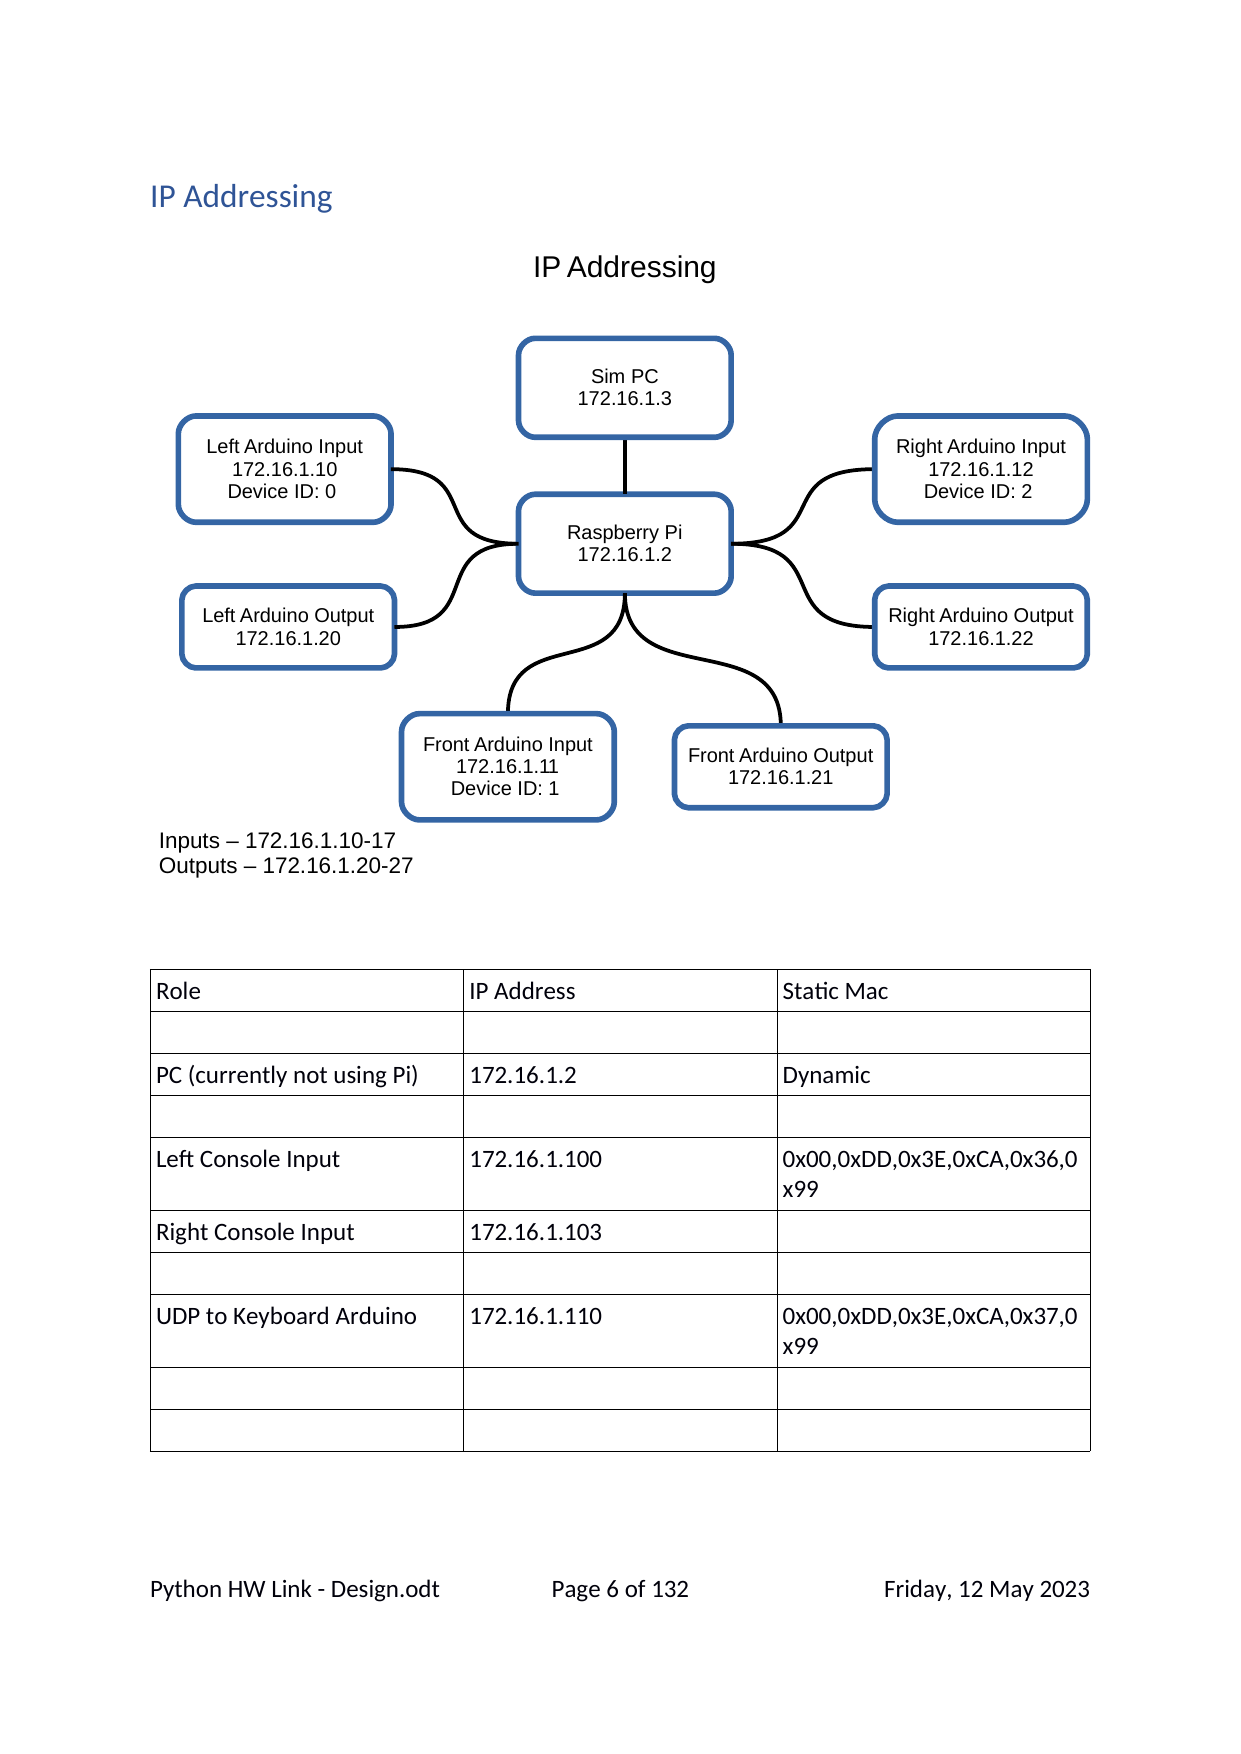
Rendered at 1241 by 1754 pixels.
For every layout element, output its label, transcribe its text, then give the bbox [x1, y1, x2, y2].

table_header IP Address [464, 970, 777, 1011]
table_cell Right Console Input [151, 1211, 463, 1252]
table_cell 172.16.1.2 [464, 1054, 777, 1095]
table_cell [151, 1012, 463, 1053]
table_cell Left Console Input [151, 1138, 463, 1210]
table_cell [778, 1096, 1090, 1137]
table_cell 0x00,0xDD,0x3E,0xCA,0x37,0x99 [778, 1295, 1090, 1367]
table_cell [464, 1012, 777, 1053]
table_cell [464, 1096, 777, 1137]
table_cell 172.16.1.103 [464, 1211, 777, 1252]
table_cell [464, 1410, 777, 1451]
table_cell [778, 1253, 1090, 1294]
table_cell Dynamic [778, 1054, 1090, 1095]
table_cell [778, 1410, 1090, 1451]
table_cell [151, 1096, 463, 1137]
table_cell [778, 1211, 1090, 1252]
table_cell [778, 1012, 1090, 1053]
table_cell [151, 1253, 463, 1294]
table_cell 172.16.1.110 [464, 1295, 777, 1367]
table_cell UDP to Keyboard Arduino [151, 1295, 463, 1367]
table_cell [464, 1368, 777, 1409]
table_cell 0x00,0xDD,0x3E,0xCA,0x36,0x99 [778, 1138, 1090, 1210]
table_header Role [151, 970, 463, 1011]
table_cell [151, 1410, 463, 1451]
table_header Static Mac [778, 970, 1090, 1011]
table_cell [778, 1368, 1090, 1409]
subtitle IP Addressing [150, 175, 1090, 216]
table_cell [151, 1368, 463, 1409]
table_cell PC (currently not using Pi) [151, 1054, 463, 1095]
table_cell 172.16.1.100 [464, 1138, 777, 1210]
table_cell [464, 1253, 777, 1294]
